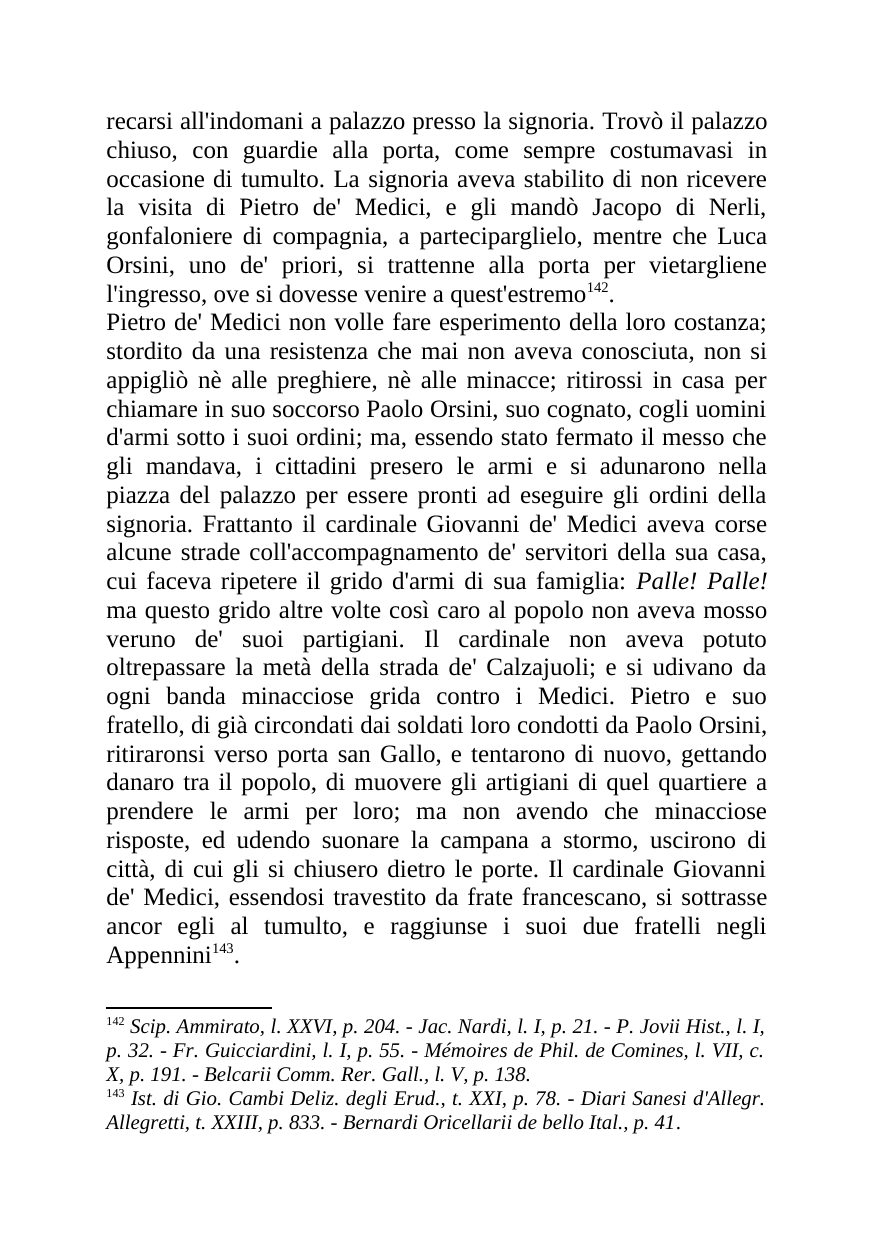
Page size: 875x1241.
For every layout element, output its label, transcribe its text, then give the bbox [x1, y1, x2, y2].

text Ist. di Gio. Cambi Deliz. degli Erud., t. XXI, p. 78. - Diari Sanesi d'Allegr. Allegretti, t. XXIII, p. 833. - Bernardi Oricellarii de bello Ital., p. 41. [106, 1086, 768, 1134]
text recarsi all'indomani a palazzo presso la signoria. Trovò il palazzo chiuso, con guardie alla porta, come sempre costumavasi in occasione di tumulto. La signoria aveva stabilito di non ricevere la visita di Pietro de' Medici, e gli mandò Jacopo di Nerli, gonfaloniere di compagnia, a parteciparglielo, mentre che Luca Orsini, uno de' priori, si trattenne alla porta per vietargliene l'ingresso, ove si dovesse venire a quest'estremo. [106, 106, 768, 307]
text Pietro de' Medici non volle fare esperimento della loro costanza; stordito da una resistenza che mai non aveva conosciuta, non si appigliò nè alle preghiere, nè alle minacce; ritirossi in casa per chiamare in suo soccorso Paolo Orsini, suo cognato, cogli uomini d'armi sotto i suoi ordini; ma, essendo stato fermato il messo che gli mandava, i cittadini presero le armi e si adunarono nella piazza del palazzo per essere pronti ad eseguire gli ordini della signoria. Frattanto il cardinale Giovanni de' Medici aveva corse alcune strade coll'accompagnamento de' servitori della sua casa, cui faceva ripetere il grido d'armi di sua famiglia: Palle! Palle! ma questo grido altre volte così caro al popolo non aveva mosso veruno de' suoi partigiani. Il cardinale non aveva potuto oltrepassare la metà della strada de' Calzajuoli; e si udivano da ogni banda minacciose grida contro i Medici. Pietro e suo fratello, di già circondati dai soldati loro condotti da Paolo Orsini, ritiraronsi verso porta san Gallo, e tentarono di nuovo, gettando danaro tra il popolo, di muovere gli artigiani di quel quartiere a prendere le armi per loro; ma non avendo che minacciose risposte, ed udendo suonare la campana a stormo, uscirono di città, di cui gli si chiusero dietro le porte. Il cardinale Giovanni de' Medici, essendosi travestito da frate francescano, si sottrasse ancor egli al tumulto, e raggiunse i suoi due fratelli negli Appennini. [106, 307, 768, 969]
text Scip. Ammirato, l. XXVI, p. 204. - Jac. Nardi, l. I, p. 21. - P. Jovii Hist., l. I, p. 32. - Fr. Guicciardini, l. I, p. 55. - Mémoires de Phil. de Comines, l. VII, c. X, p. 191. - Belcarii Comm. Rer. Gall., l. V, p. 138. [106, 1014, 768, 1086]
